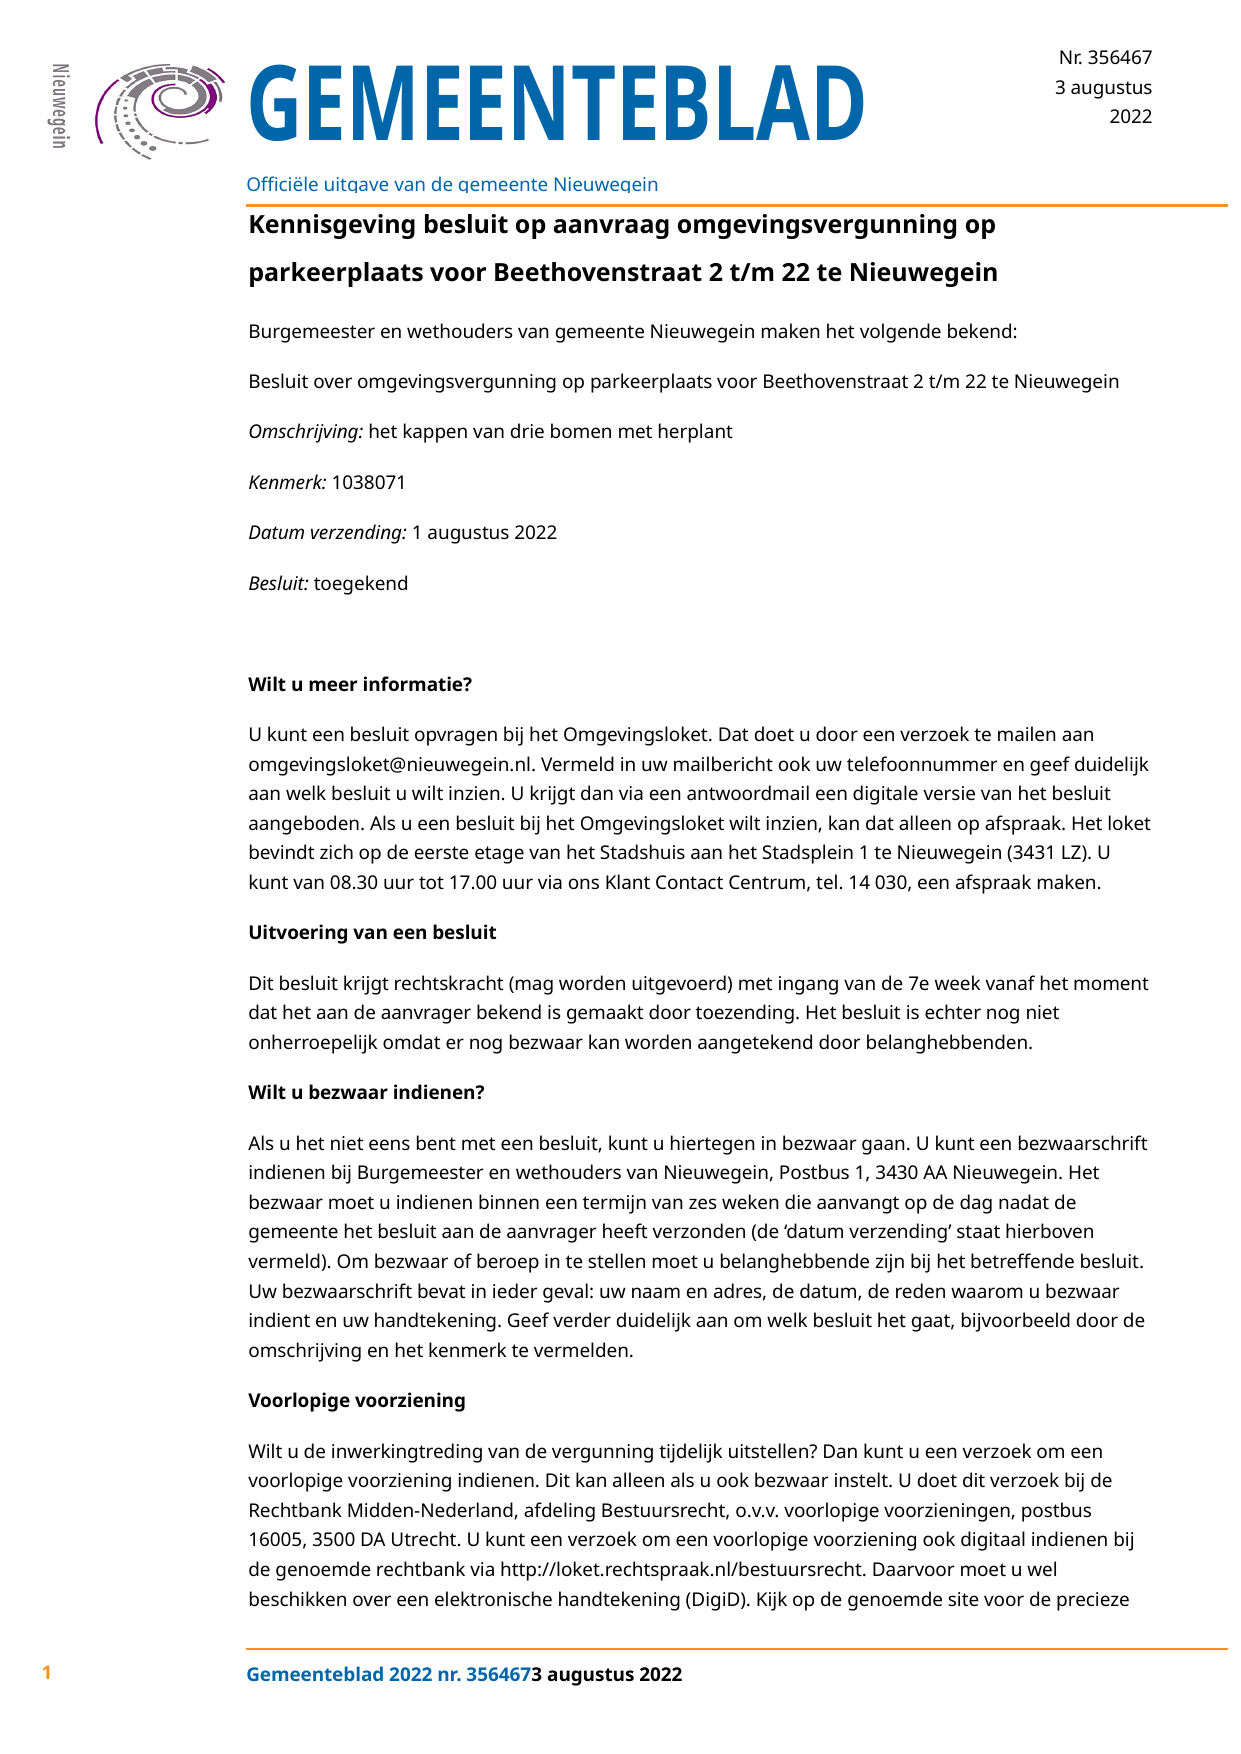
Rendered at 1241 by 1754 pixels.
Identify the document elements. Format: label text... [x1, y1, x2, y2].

text Voorlopige voorziening [248, 1387, 1152, 1413]
text Burgemeester en wethouders van gemeente Nieuwegein maken het volgende bekend: [248, 318, 1152, 344]
text Wilt u de inwerkingtreding van de vergunning tijdelijk uitstellen? Dan kunt u een verzoek om een voorlopige voorziening indienen. Dit kan alleen als u ook bezwaar instelt. U doet dit verzoek bij de Rechtbank Midden-Nederland, afdeling Bestuursrecht, o.v.v. voorlopige voorzieningen, postbus 16005, 3500 DA Utrecht. U kunt een verzoek om een voorlopige voorziening ook digitaal indienen bij de genoemde rechtbank via http://loket.rechtspraak.nl/bestuursrecht. Daarvoor moet u wel beschikken over een elektronische handtekening (DigiD). Kijk op de genoemde site voor de precieze [248, 1438, 1152, 1612]
text Kenmerk: 1038071 [248, 469, 1152, 495]
text Wilt u meer informatie? [248, 671, 1152, 697]
text Wilt u bezwaar indienen? [248, 1079, 1152, 1105]
text U kunt een besluit opvragen bij het Omgevingsloket. Dat doet u door een verzoek te mailen aan omgevingsloket@nieuwegein.nl. Vermeld in uw mailbericht ook uw telefoonnummer en geef duidelijk aan welk besluit u wilt inzien. U krijgt dan via een antwoordmail een digitale versie van het besluit aangeboden. Als u een besluit bij het Omgevingsloket wilt inzien, kan dat alleen op afspraak. Het loket bevindt zich op de eerste etage van het Stadshuis aan het Stadsplein 1 te Nieuwegein (3431 LZ). U kunt van 08.30 uur tot 17.00 uur via ons Klant Contact Centrum, tel. 14 030, een afspraak maken. [248, 721, 1152, 895]
text Datum verzending: 1 augustus 2022 [248, 519, 1152, 545]
text Besluit: toegekend [248, 570, 1152, 596]
text Omschrijving: het kappen van drie bomen met herplant [248, 419, 1152, 444]
text Kennisgeving besluit op aanvraag omgevingsvergunning op parkeerplaats voor Beethovenstraat 2 t/m 22 te Nieuwegein [248, 207, 1152, 288]
text Als u het niet eens bent met een besluit, kunt u hiertegen in bezwaar gaan. U kunt een bezwaarschrift indienen bij Burgemeester en wethouders van Nieuwegein, Postbus 1, 3430 AA Nieuwegein. Het bezwaar moet u indienen binnen een termijn van zes weken die aanvangt op de dag nadat de gemeente het besluit aan de aanvrager heeft verzonden (de ‘datum verzending’ staat hierboven vermeld). Om bezwaar of beroep in te stellen moet u belanghebbende zijn bij het betreffende besluit. Uw bezwaarschrift bevat in ieder geval: uw naam en adres, de datum, de reden waarom u bezwaar indient en uw handtekening. Geef verder duidelijk aan om welk besluit het gaat, bijvoorbeeld door de omschrijving en het kenmerk te vermelden. [248, 1130, 1152, 1363]
text Uitvoering van een besluit [248, 919, 1152, 945]
text Dit besluit krijgt rechtskracht (mag worden uitgevoerd) met ingang van de 7e week vanaf het moment dat het aan de aanvrager bekend is gemaakt door toezending. Het besluit is echter nog niet onherroepelijk omdat er nog bezwaar kan worden aangetekend door belanghebbenden. [248, 970, 1152, 1055]
text Besluit over omgevingsvergunning op parkeerplaats voor Beethovenstraat 2 t/m 22 te Nieuwegein [248, 368, 1152, 394]
picture [41, 47, 231, 172]
